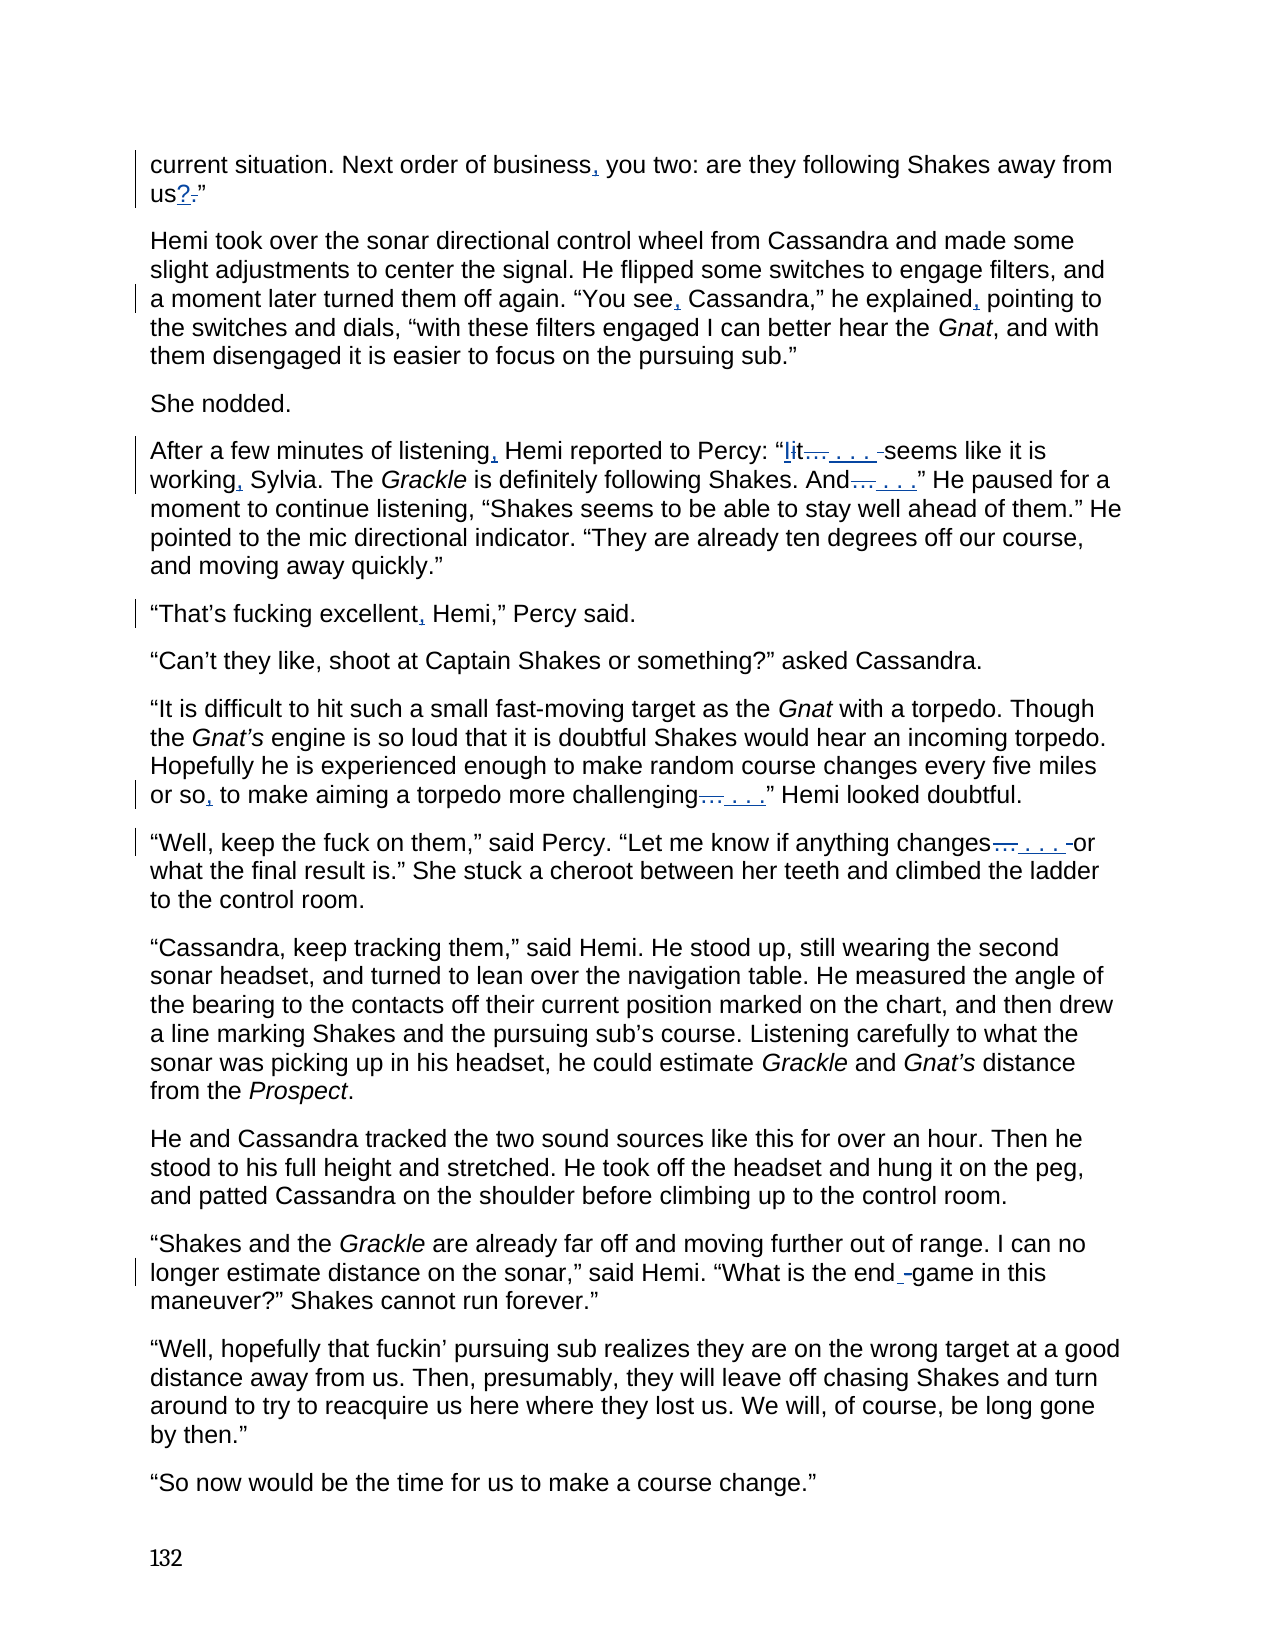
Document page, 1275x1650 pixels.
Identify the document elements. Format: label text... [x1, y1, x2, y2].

text She nodded. [150, 389, 1125, 417]
text “Can’t they like, shoot at Captain Shakes or something?” asked Cassandra. [150, 646, 1125, 675]
text Hemi took over the sonar directional control wheel from Cassandra and made some slight adjustments to center the signal. He flipped some switches to engage filters, and a moment later turned them off again. “You see, Cassandra,” he explained, pointing to the switches and dials, “with these filters engaged I can better hear the Gnat, and with them disengaged it is easier to focus on the pursuing sub.” [150, 226, 1125, 370]
text After a few minutes of listening, Hemi reported to Percy: “It . . . seems like it is working, Sylvia. The Grackle is definitely following Shakes. And . . .” He paused for a moment to continue listening, “Shakes seems to be able to stay well ahead of them.” He pointed to the mic directional indicator. “They are already ten degrees off our course, and moving away quickly.” [150, 436, 1125, 580]
text “Well, hopefully that fuckin’ pursuing sub realizes they are on the wrong target at a good distance away from us. Then, presumably, they will leave off chasing Shakes and turn around to try to reacquire us here where they lost us. We will, of course, be long gone by then.” [150, 1334, 1125, 1449]
text “Cassandra, keep tracking them,” said Hemi. He stood up, still wearing the second sonar headset, and turned to lean over the navigation table. He measured the angle of the bearing to the contacts off their current position marked on the chart, and then drew a line marking Shakes and the pursuing sub’s course. Listening carefully to what the sonar was picking up in his headset, he could estimate Grackle and Gnat’s distance from the Prospect. [150, 932, 1125, 1105]
text current situation. Next order of business, you two: are they following Shakes away from us?” [150, 150, 1125, 207]
text “Well, keep the fuck on them,” said Percy. “Let me know if anything changes . . . or what the final result is.” She stuck a cheroot between her teeth and climbed the ladder to the control room. [150, 827, 1125, 914]
text He and Cassandra tracked the two sound sources like this for over an hour. Then he stood to his full height and stretched. He took off the headset and hung it on the peg, and patted Cassandra on the shoulder before climbing up to the control room. [150, 1124, 1125, 1210]
text “So now would be the time for us to make a course change.” [150, 1467, 1125, 1496]
text “That’s fucking excellent, Hemi,” Percy said. [150, 599, 1125, 627]
text “It is difficult to hit such a small fast-moving target as the Gnat with a torpedo. Though the Gnat’s engine is so loud that it is doubtful Shakes would hear an incoming torpedo. Hopefully he is experienced enough to make random course changes every five miles or so, to make aiming a torpedo more challenging . . .” Hemi looked doubtful. [150, 694, 1125, 809]
text “Shakes and the Grackle are already far off and moving further out of range. I can no longer estimate distance on the sonar,” said Hemi. “What is the end game in this maneuver?” Shakes cannot run forever.” [150, 1229, 1125, 1315]
